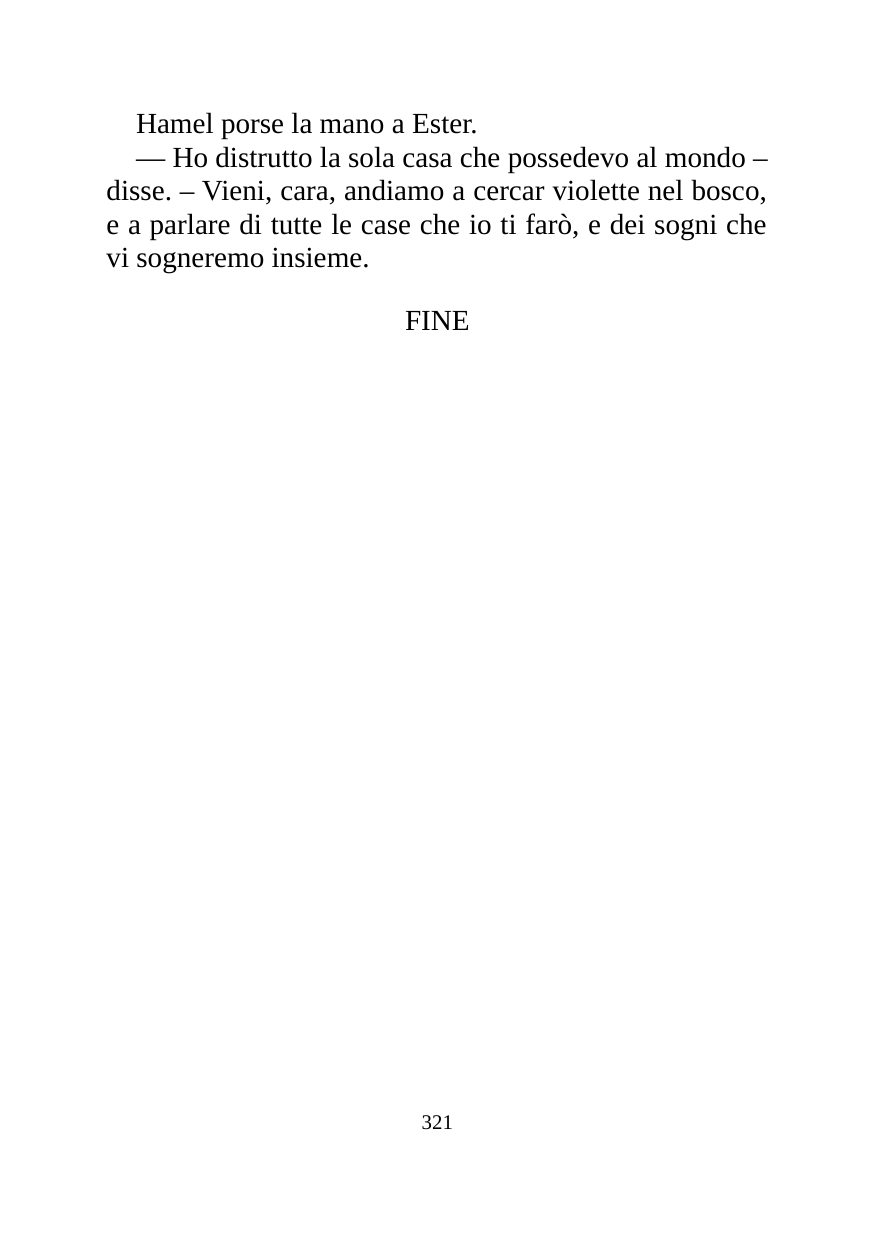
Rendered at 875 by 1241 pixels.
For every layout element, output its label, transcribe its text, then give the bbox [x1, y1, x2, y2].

text FINE [106, 303, 768, 337]
text — Ho distrutto la sola casa che possedevo al mondo – disse. – Vieni, cara, andiamo a cercar violette nel bosco, e a parlare di tutte le case che io ti farò, e dei sogni che vi sogneremo insieme. [106, 140, 768, 274]
text Hamel porse la mano a Ester. [106, 106, 768, 140]
